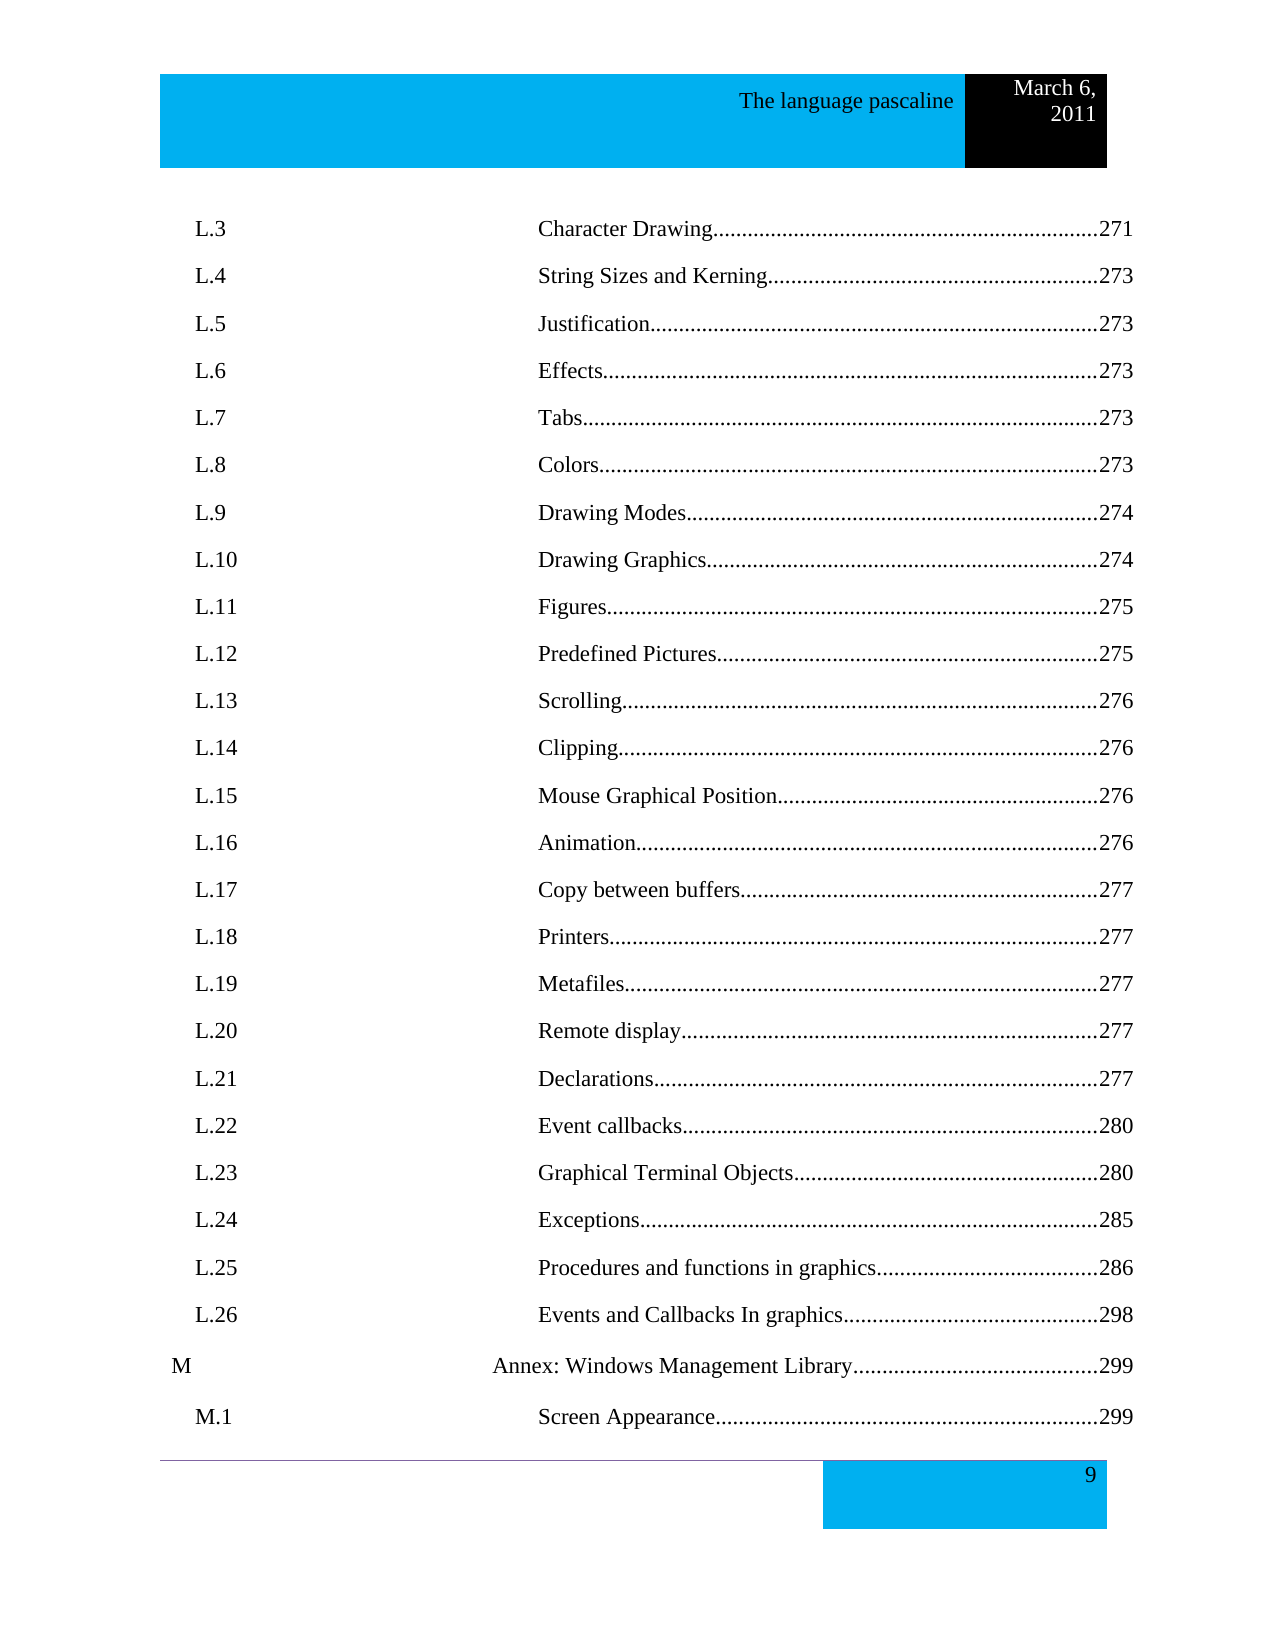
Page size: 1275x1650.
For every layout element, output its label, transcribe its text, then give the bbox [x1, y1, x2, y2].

text M Annex: Windows Management Library 299 [171, 1352, 1118, 1378]
text L.18 Printers 277 [195, 923, 1118, 949]
text L.5 Justification 273 [195, 310, 1118, 336]
text L.19 Metafiles 277 [195, 970, 1118, 997]
text L.12 Predefined Pictures 275 [195, 640, 1118, 666]
text L.4 String Sizes and Kerning 273 [195, 263, 1118, 289]
text L.10 Drawing Graphics 274 [195, 546, 1118, 572]
text L.17 Copy between buffers 277 [195, 876, 1118, 902]
text L.15 Mouse Graphical Position 276 [195, 782, 1118, 808]
text M.1 Screen Appearance 299 [195, 1403, 1118, 1430]
text L.26 Events and Callbacks In graphics 298 [195, 1301, 1118, 1327]
text L.23 Graphical Terminal Objects 280 [195, 1159, 1118, 1186]
text L.8 Colors 273 [195, 451, 1118, 478]
text L.14 Clipping 276 [195, 734, 1118, 761]
text L.25 Procedures and functions in graphics 286 [195, 1253, 1118, 1280]
text L.24 Exceptions 285 [195, 1206, 1118, 1233]
text L.9 Drawing Modes 274 [195, 498, 1118, 525]
text L.13 Scrolling 276 [195, 687, 1118, 714]
text L.11 Figures 275 [195, 593, 1118, 619]
text L.6 Effects 273 [195, 357, 1118, 383]
text L.7 Tabs 273 [195, 404, 1118, 431]
text L.22 Event callbacks 280 [195, 1112, 1118, 1138]
text L.20 Remote display 277 [195, 1018, 1118, 1044]
text L.3 Character Drawing 271 [195, 215, 1118, 242]
text L.21 Declarations 277 [195, 1065, 1118, 1091]
text L.16 Animation 276 [195, 829, 1118, 855]
